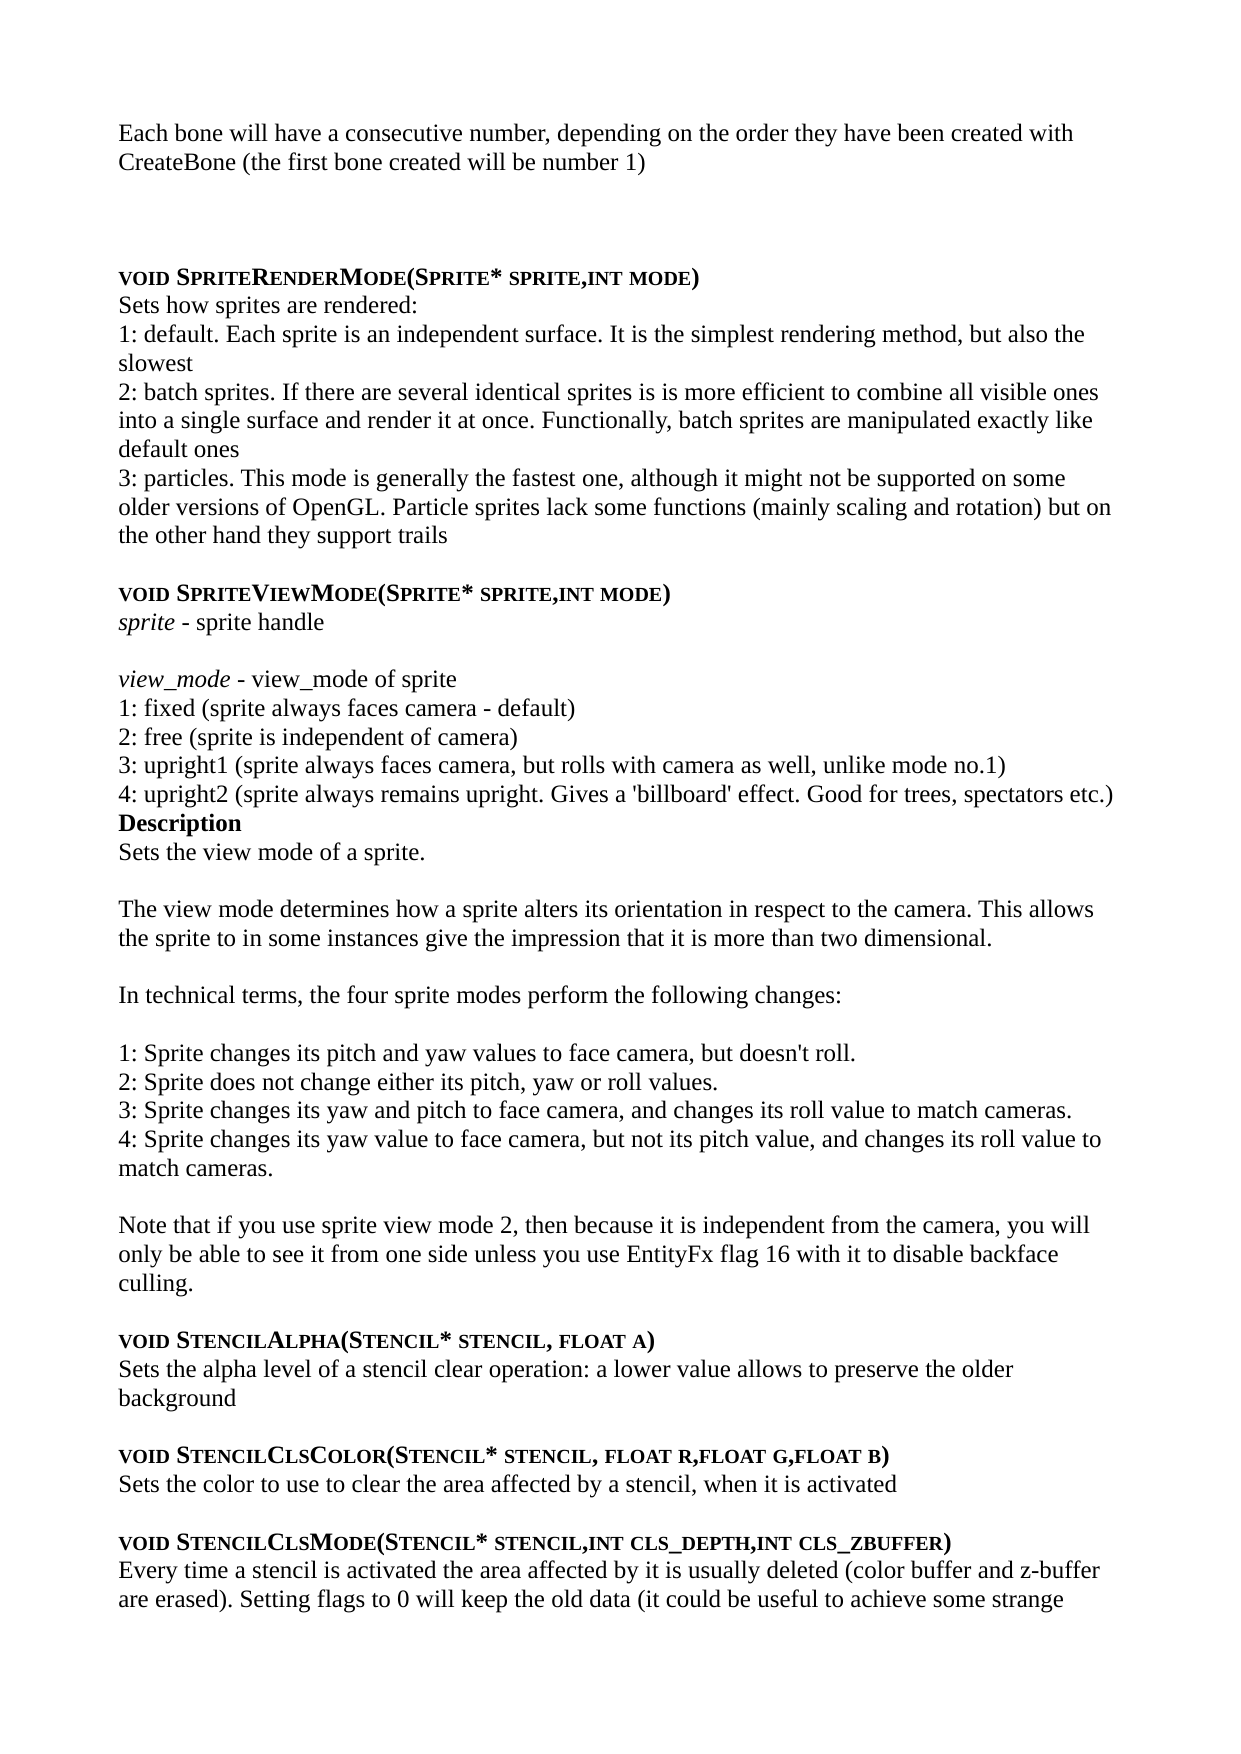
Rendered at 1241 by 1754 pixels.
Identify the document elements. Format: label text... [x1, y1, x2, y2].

text sprite - sprite handle [118, 607, 1122, 636]
text void StencilClsColor(Stencil* stencil, float r,float g,float b) [118, 1441, 1122, 1469]
text 4: Sprite changes its yaw value to face camera, but not its pitch value, and changes its roll value to match cameras. [118, 1124, 1122, 1182]
text Note that if you use sprite view mode 2, then because it is independent from the camera, you will only be able to see it from one side unless you use EntityFx flag 16 with it to disable backface culling. [118, 1211, 1122, 1297]
text Sets the view mode of a sprite. [118, 837, 1122, 866]
text void SpriteViewMode(Sprite* sprite,int mode) [118, 578, 1122, 607]
text 3: upright1 (sprite always faces camera, but rolls with camera as well, unlike mode no.1) [118, 751, 1122, 779]
text 2: batch sprites. If there are several identical sprites is is more efficient to combine all visible ones into a single surface and render it at once. Functionally, batch sprites are manipulated exactly like default ones [118, 377, 1122, 463]
text view_mode - view_mode of sprite [118, 664, 1122, 693]
text 3: particles. This mode is generally the fastest one, although it might not be supported on some older versions of OpenGL. Particle sprites lack some functions (mainly scaling and rotation) but on the other hand they support trails [118, 463, 1122, 549]
text 1: fixed (sprite always faces camera - default) [118, 693, 1122, 722]
text 1: Sprite changes its pitch and yaw values to face camera, but doesn't roll. [118, 1038, 1122, 1067]
text void StencilClsMode(Stencil* stencil,int cls_depth,int cls_zbuffer) [118, 1527, 1122, 1556]
text Each bone will have a consecutive number, depending on the order they have been created with CreateBone (the first bone created will be number 1) [118, 118, 1122, 176]
text 4: upright2 (sprite always remains upright. Gives a 'billboard' effect. Good for trees, spectators etc.) [118, 779, 1122, 808]
text The view mode determines how a sprite alters its orientation in respect to the camera. This allows the sprite to in some instances give the impression that it is more than two dimensional. [118, 894, 1122, 952]
text 2: Sprite does not change either its pitch, yaw or roll values. [118, 1067, 1122, 1096]
text Every time a stencil is activated the area affected by it is usually deleted (color buffer and z-buffer are erased). Setting flags to 0 will keep the old data (it could be useful to achieve some strange [118, 1556, 1122, 1613]
text In technical terms, the four sprite modes perform the following changes: [118, 981, 1122, 1009]
text void StencilAlpha(Stencil* stencil, float a) [118, 1326, 1122, 1354]
text Sets how sprites are rendered: [118, 291, 1122, 319]
text Sets the color to use to clear the area affected by a stencil, when it is activated [118, 1469, 1122, 1498]
text 2: free (sprite is independent of camera) [118, 722, 1122, 751]
text 3: Sprite changes its yaw and pitch to face camera, and changes its roll value to match cameras. [118, 1096, 1122, 1124]
text 1: default. Each sprite is an independent surface. It is the simplest rendering method, but also the slowest [118, 319, 1122, 377]
text void SpriteRenderMode(Sprite* sprite,int mode) [118, 262, 1122, 291]
text Description [118, 808, 1122, 837]
text Sets the alpha level of a stencil clear operation: a lower value allows to preserve the older background [118, 1354, 1122, 1412]
